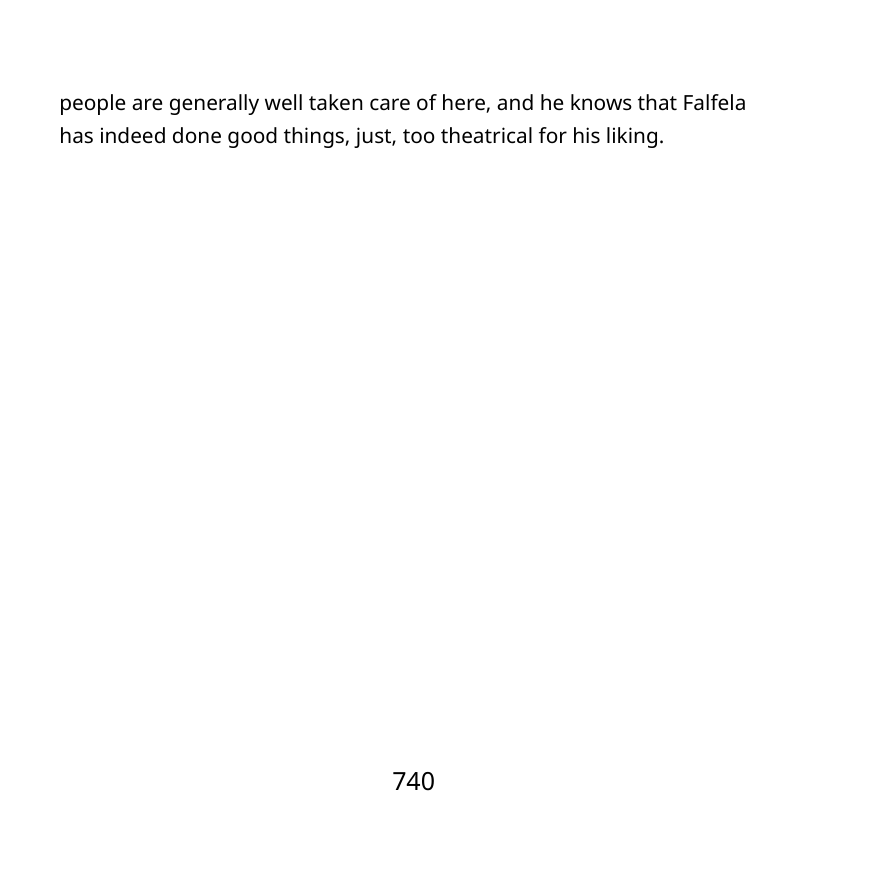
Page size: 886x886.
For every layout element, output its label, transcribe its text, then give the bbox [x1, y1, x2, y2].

text people are generally well taken care of here, and he knows that Falfela has indeed done good things, just, too theatrical for his liking. [59, 88, 768, 149]
